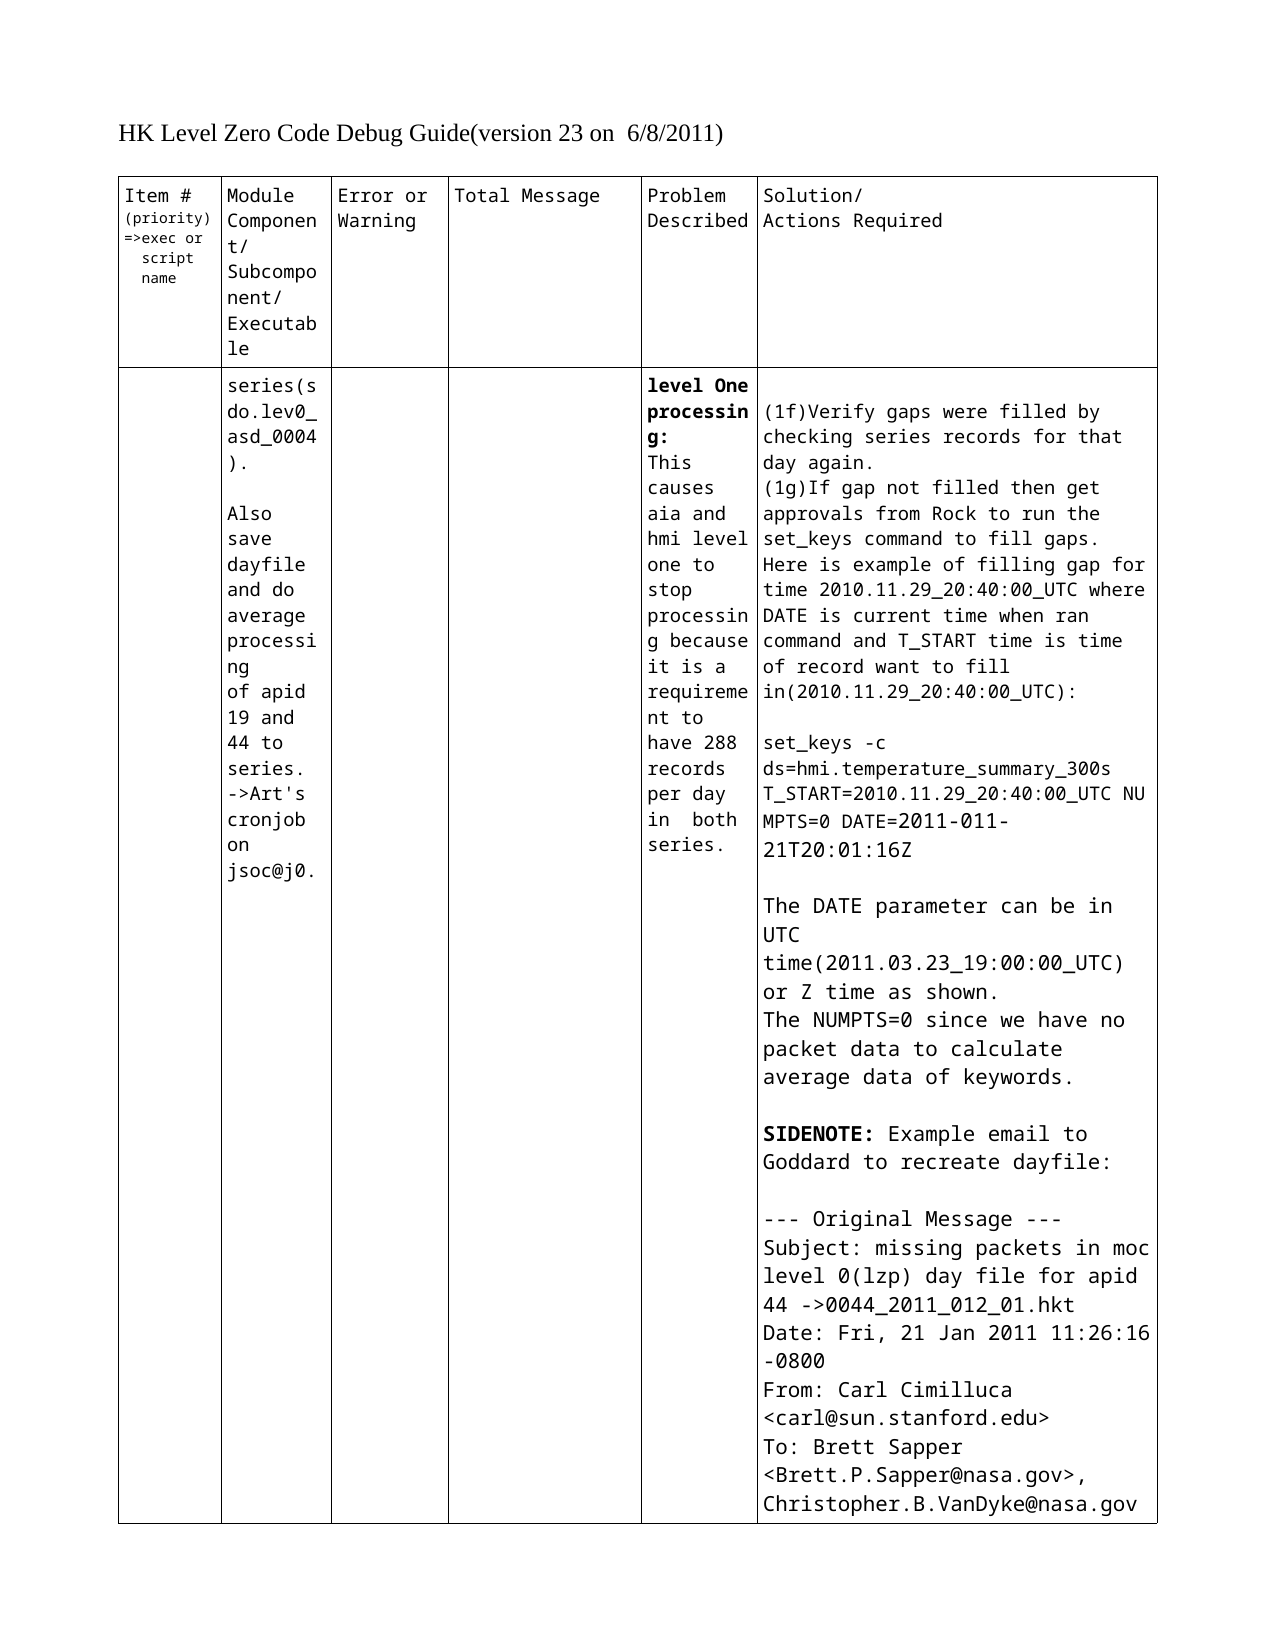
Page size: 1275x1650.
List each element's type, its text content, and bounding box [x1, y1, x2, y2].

table_cell (1f)Verify gaps were filled by checking series records for that day again. (1g)If gap not filled then get approvals from Rock to run the set_keys command to fill gaps. Here is example of filling gap for time 2010.11.29_20:40:00_UTC where DATE is current time when ran command and T_START time is time of record want to fill in(2010.11.29_20:40:00_UTC): set_keys -c ds=hmi.temperature_summary_300s T_START=2010.11.29_20:40:00_UTC NUMPTS=0 DATE=2011-011-21T20:01:16Z The DATE parameter can be in UTC time(2011.03.23_19:00:00_UTC) or Z time as shown. The NUMPTS=0 since we have no packet data to calculate average data of keywords. SIDENOTE: Example email to Goddard to recreate dayfile: --- Original Message --- Subject: missing packets in moc level 0(lzp) day file for apid 44 ->0044_2011_012_01.hkt Date: Fri, 21 Jan 2011 11:26:16 -0800 From: Carl Cimilluca <carl@sun.stanford.edu> To: Brett Sapper <Brett.P.Sapper@nasa.gov>, Christopher.B.VanDyke@nasa.gov [758, 368, 1157, 1523]
table_cell [332, 368, 448, 1523]
table_header Item # (priority) =>exec or script name [119, 177, 221, 367]
table_header Solution/ Actions Required [758, 177, 1157, 367]
table_cell [119, 368, 221, 1523]
table_header Error or Warning [332, 177, 448, 367]
table_header Module Component/ Subcomponent/ Executable [222, 177, 331, 367]
table_cell series(sdo.lev0_asd_0004). Also save dayfile and do average processing of apid 19 and 44 to series. ->Art's cronjob on jsoc@j0. [222, 368, 331, 1523]
table_cell [449, 368, 641, 1523]
table_header Total Message [449, 177, 641, 367]
table_cell level One processing: This causes aia and hmi level one to stop processing because it is a requirement to have 288 records per day in both series. [642, 368, 757, 1523]
table_header Problem Described [642, 177, 757, 367]
